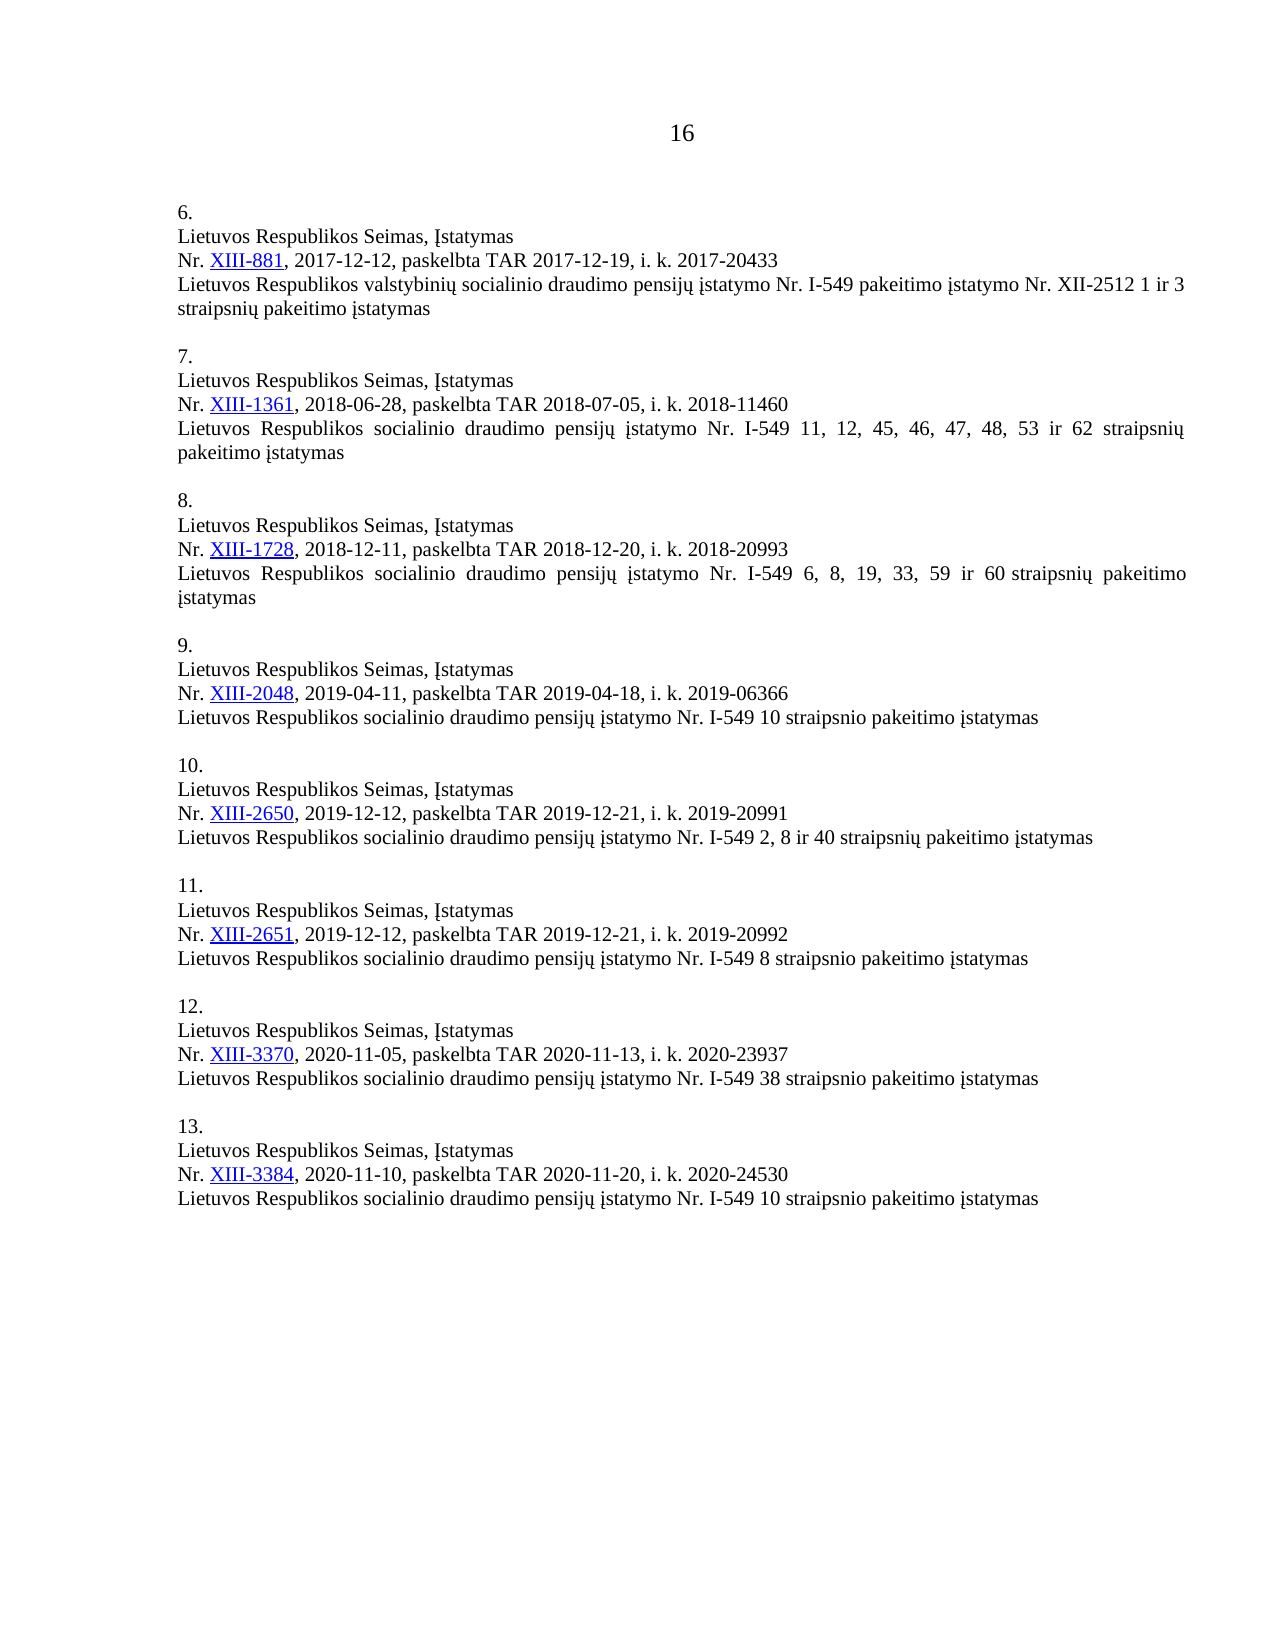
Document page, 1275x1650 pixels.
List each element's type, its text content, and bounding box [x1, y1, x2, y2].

text Lietuvos Respublikos socialinio draudimo pensijų įstatymo Nr. I-549 6, 8, 19, 33, 59 ir 60 straipsnių pakeitimo įstatymas [177, 561, 1186, 609]
text 7. [177, 344, 1186, 368]
text Nr. XIII-881, 2017-12-12, paskelbta TAR 2017-12-19, i. k. 2017-20433 [177, 248, 1186, 272]
text Lietuvos Respublikos Seimas, Įstatymas [177, 1138, 1186, 1162]
text 9. [177, 633, 1186, 657]
text Lietuvos Respublikos socialinio draudimo pensijų įstatymo Nr. I-549 10 straipsnio pakeitimo įstatymas [177, 705, 1186, 729]
text Lietuvos Respublikos Seimas, Įstatymas [177, 368, 1186, 392]
text 8. [177, 488, 1186, 512]
text 10. [177, 753, 1186, 777]
text Lietuvos Respublikos Seimas, Įstatymas [177, 657, 1186, 681]
text Lietuvos Respublikos socialinio draudimo pensijų įstatymo Nr. I-549 2, 8 ir 40 straipsnių pakeitimo įstatymas [177, 825, 1186, 849]
text Lietuvos Respublikos socialinio draudimo pensijų įstatymo Nr. I-549 8 straipsnio pakeitimo įstatymas [177, 946, 1186, 970]
text Lietuvos Respublikos Seimas, Įstatymas [177, 1018, 1186, 1042]
text Lietuvos Respublikos socialinio draudimo pensijų įstatymo Nr. I-549 38 straipsnio pakeitimo įstatymas [177, 1066, 1186, 1090]
text Lietuvos Respublikos socialinio draudimo pensijų įstatymo Nr. I-549 11, 12, 45, 46, 47, 48, 53 ir 62 straipsnių pakeitimo įstatymas [177, 416, 1186, 464]
text Nr. XIII-2650, 2019-12-12, paskelbta TAR 2019-12-21, i. k. 2019-20991 [177, 801, 1186, 825]
text 12. [177, 994, 1186, 1018]
text Nr. XIII-3384, 2020-11-10, paskelbta TAR 2020-11-20, i. k. 2020-24530 [177, 1162, 1186, 1186]
text Lietuvos Respublikos Seimas, Įstatymas [177, 512, 1186, 537]
text Lietuvos Respublikos socialinio draudimo pensijų įstatymo Nr. I-549 10 straipsnio pakeitimo įstatymas [177, 1186, 1186, 1210]
text Lietuvos Respublikos Seimas, Įstatymas [177, 224, 1186, 248]
text Lietuvos Respublikos Seimas, Įstatymas [177, 777, 1186, 801]
text 11. [177, 873, 1186, 897]
text Lietuvos Respublikos valstybinių socialinio draudimo pensijų įstatymo Nr. I-549 pakeitimo įstatymo Nr. XII-2512 1 ir 3 straipsnių pakeitimo įstatymas [177, 272, 1186, 320]
text 13. [177, 1114, 1186, 1138]
text Nr. XIII-3370, 2020-11-05, paskelbta TAR 2020-11-13, i. k. 2020-23937 [177, 1042, 1186, 1066]
text Nr. XIII-2651, 2019-12-12, paskelbta TAR 2019-12-21, i. k. 2019-20992 [177, 922, 1186, 946]
text Nr. XIII-1361, 2018-06-28, paskelbta TAR 2018-07-05, i. k. 2018-11460 [177, 392, 1186, 416]
text Nr. XIII-2048, 2019-04-11, paskelbta TAR 2019-04-18, i. k. 2019-06366 [177, 681, 1186, 705]
text 6. [177, 200, 1186, 224]
text Nr. XIII-1728, 2018-12-11, paskelbta TAR 2018-12-20, i. k. 2018-20993 [177, 537, 1186, 561]
text Lietuvos Respublikos Seimas, Įstatymas [177, 897, 1186, 922]
